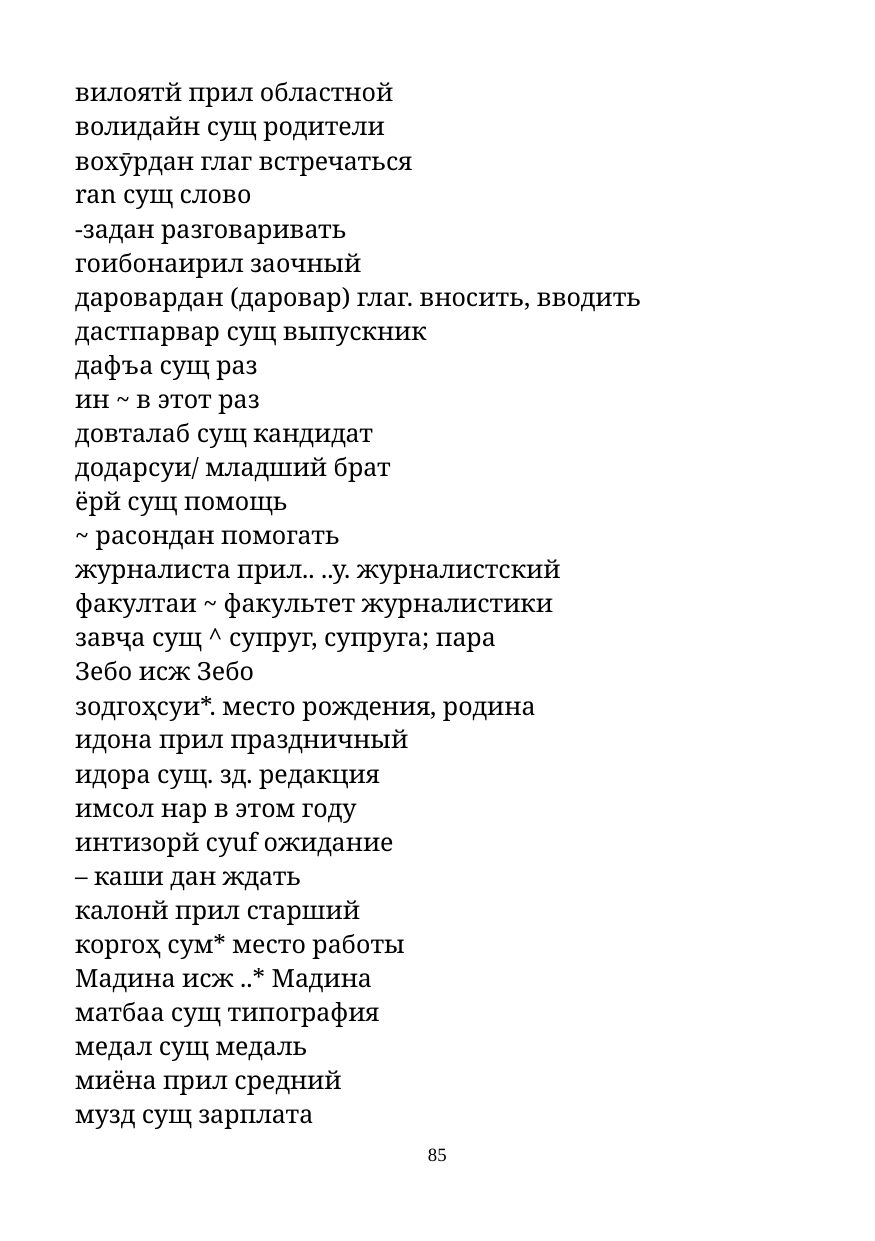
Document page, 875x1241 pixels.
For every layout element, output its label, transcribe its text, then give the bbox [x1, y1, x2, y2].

text вохӯрдан глаг встречаться [75, 143, 799, 177]
text ин ~ в этот раз [75, 382, 799, 416]
text имсол нар в этом году [75, 790, 799, 824]
text завҷа сущ ^ супруг, супруга; пара [75, 620, 799, 654]
text дастпарвар сущ выпускник [75, 313, 799, 347]
text факултаи ~ факультет журналистики [75, 586, 799, 620]
text ёрй сущ помощь [75, 484, 799, 518]
text гоибонаирил заочный [75, 245, 799, 279]
text интизорй cyuf ожидание [75, 824, 799, 858]
text медал сущ медаль [75, 1029, 799, 1063]
text вилоятй прил областной [75, 75, 799, 109]
text дафъа сущ раз [75, 347, 799, 382]
text – каши дан ждать [75, 858, 799, 892]
text идора сущ. зд. редакция [75, 756, 799, 790]
text даровардан (даровар) глаг. вносить, вводить [75, 279, 799, 313]
text Мадина исж ..* Мадина [75, 961, 799, 995]
text довталаб сущ кандидат [75, 416, 799, 450]
text -задан разговаривать [75, 211, 799, 245]
text зодгоҳсуи*. место рождения, родина [75, 688, 799, 722]
text журналиста прил.. ..у. журналистский [75, 552, 799, 586]
text музд сущ зарплата [75, 1097, 799, 1131]
text калонй прил старший [75, 892, 799, 927]
text волидайн сущ родители [75, 109, 799, 143]
text додарсуи/ младший брат [75, 450, 799, 484]
text ~ расондан помогать [75, 518, 799, 552]
text идона прил праздничный [75, 722, 799, 756]
text матбаа сущ типография [75, 995, 799, 1029]
text ran сущ слово [75, 177, 799, 211]
text миёна прил средний [75, 1063, 799, 1097]
text коргоҳ сум* место работы [75, 927, 799, 961]
text Зебо исж Зебо [75, 654, 799, 688]
